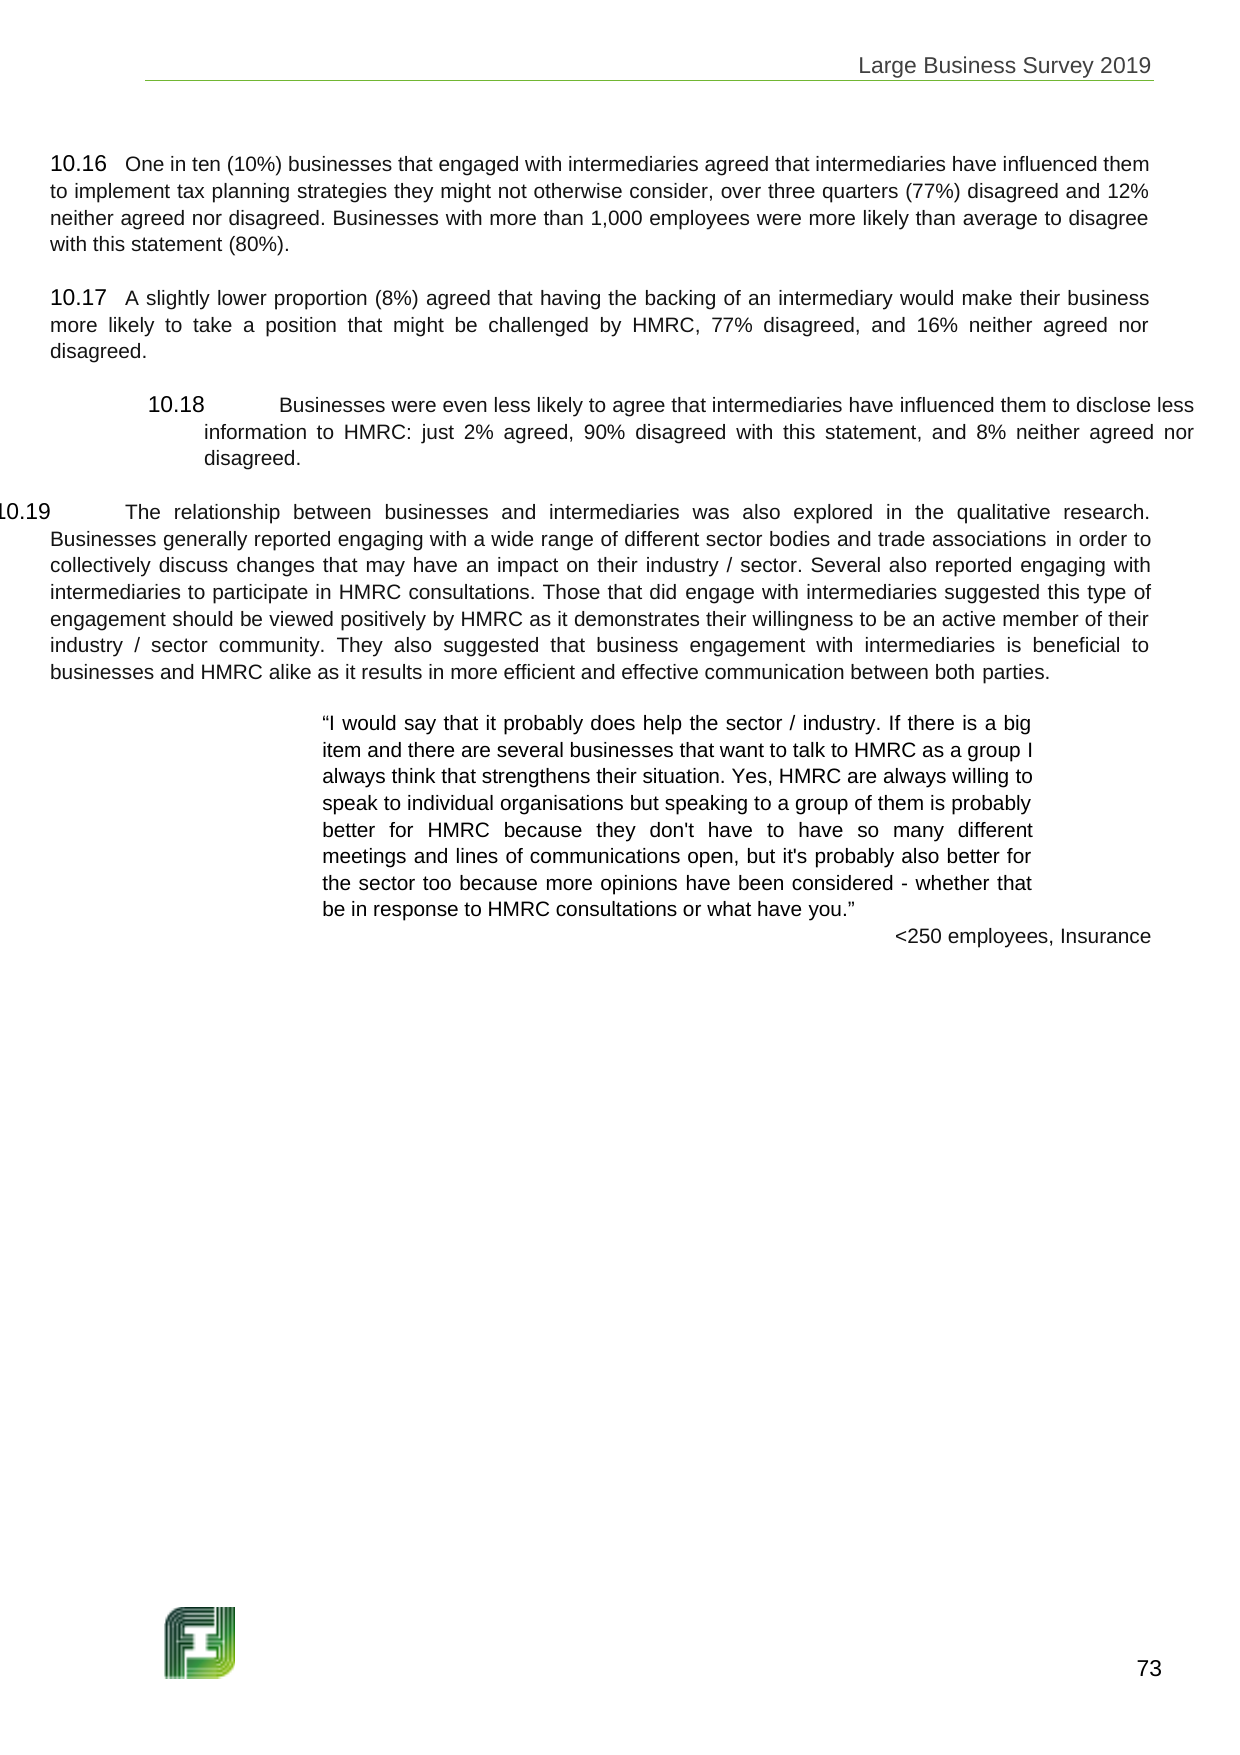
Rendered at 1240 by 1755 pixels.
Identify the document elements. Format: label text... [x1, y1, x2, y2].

list A slightly lower proportion (8%) agreed that having the backing of an intermediary would make their business more likely to take a position that might be challenged by HMRC, 77% disagreed, and 16% neither agreed nor disagreed. [50, 283, 1151, 363]
list Businesses were even less likely to agree that intermediaries have influenced them to disclose less information to HMRC: just 2% agreed, 90% disagreed with this statement, and 8% neither agreed nor disagreed. [148, 391, 1196, 470]
list One in ten (10%) businesses that engaged with intermediaries agreed that intermediaries have influenced them to implement tax planning strategies they might not otherwise consider, over three quarters (77%) disagreed and 12% neither agreed nor disagreed. Businesses with more than 1,000 employees were more likely than average to disagree with this statement (80%). [50, 150, 1151, 256]
list The relationship between businesses and intermediaries was also explored in the qualitative research. Businesses generally reported engaging with a wide range of different sector bodies and trade associations in order to collectively discuss changes that may have an impact on their industry / sector. Several also reported engaging with intermediaries to participate in HMRC consultations. Those that did engage with intermediaries suggested this type of engagement should be viewed positively by HMRC as it demonstrates their willingness to be an active member of their industry / sector community. They also suggested that business engagement with intermediaries is beneficial to businesses and HMRC alike as it results in more efficient and effective communication between both parties. [0, 498, 1151, 683]
subtitle <250 employees, Insurance [50, 924, 1151, 948]
text “I would say that it probably does help the sector / industry. If there is a big item and there are several businesses that want to talk to HMRC as a group I always think that strengthens their situation. Yes, HMRC are always willing to speak to individual organisations but speaking to a group of them is probably better for HMRC because they don't have to have so many different meetings and lines of communications open, but it's probably also better for the sector too because more opinions have been considered - whether that be in response to HMRC consultations or what have you.” [322, 711, 1033, 921]
